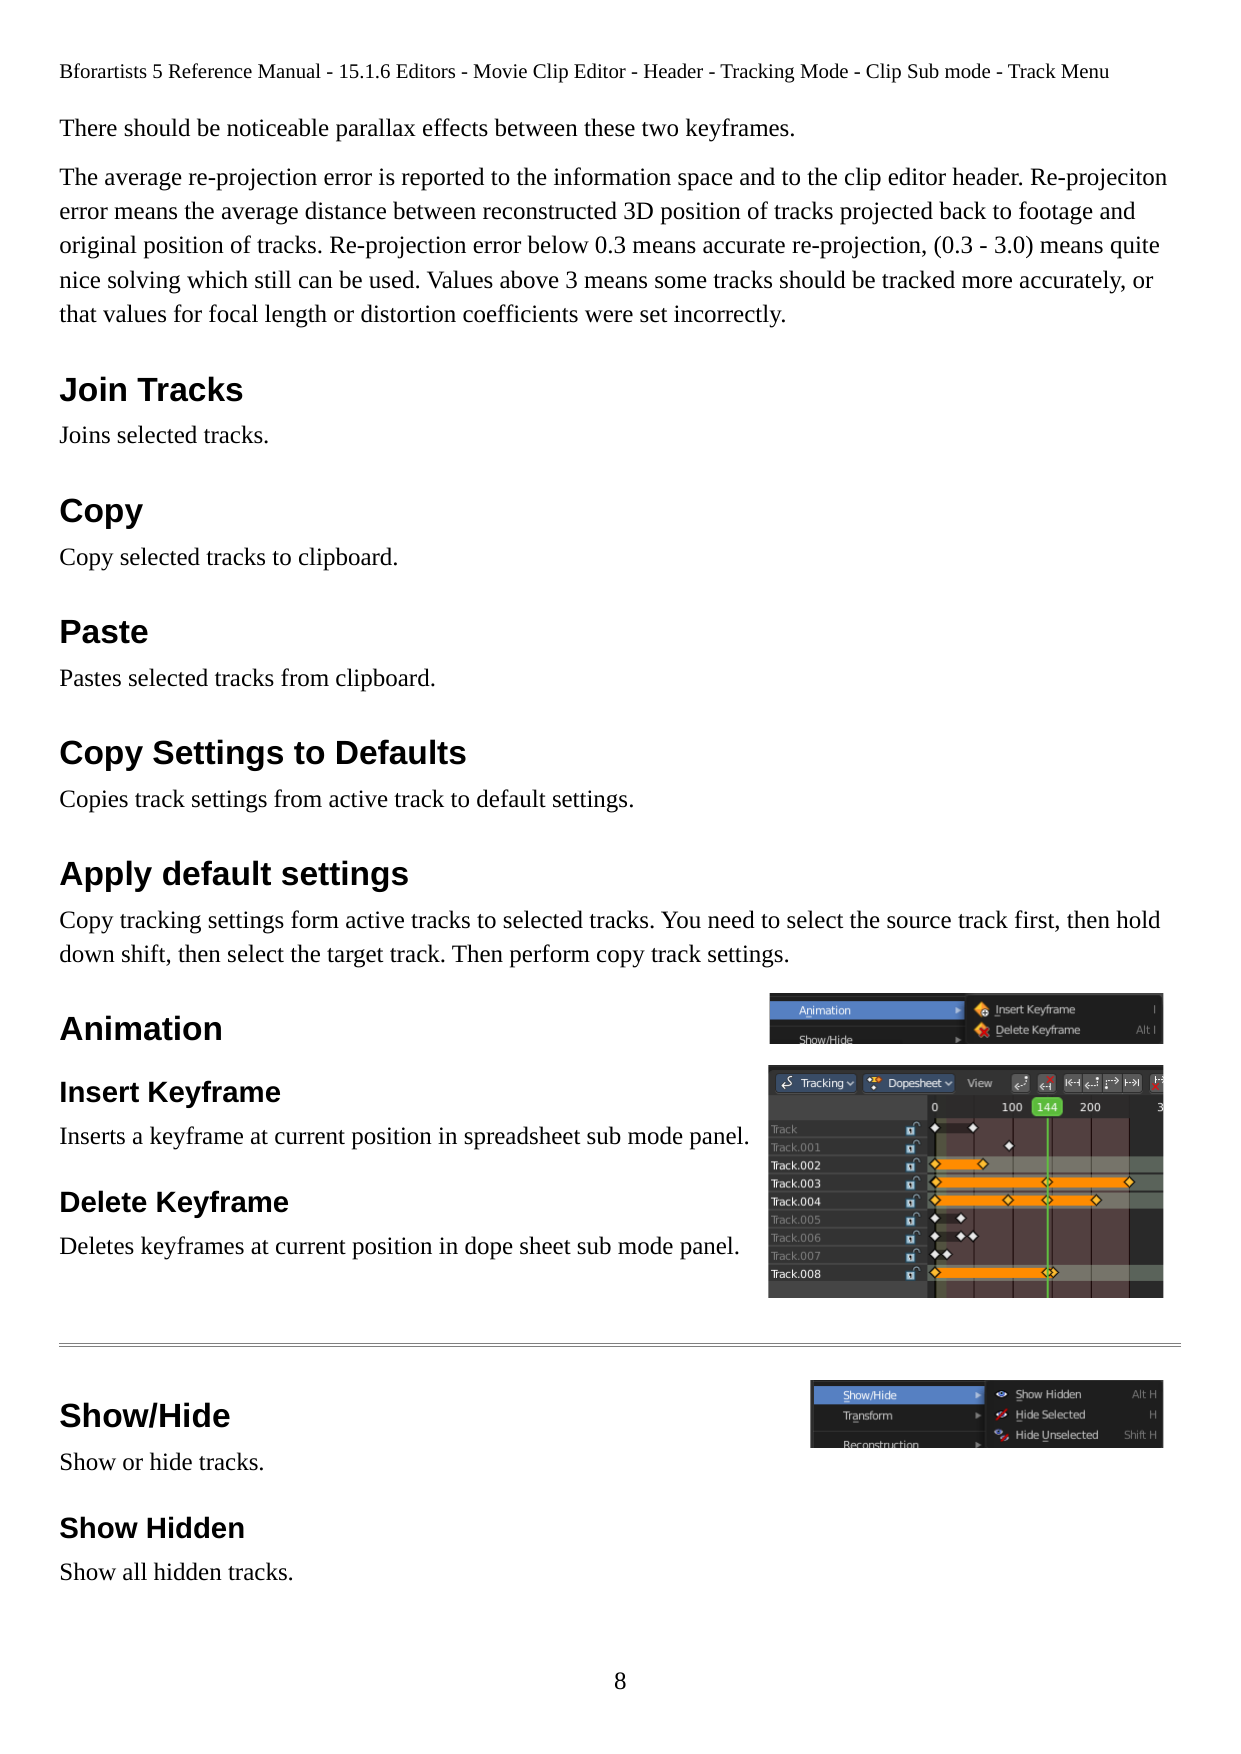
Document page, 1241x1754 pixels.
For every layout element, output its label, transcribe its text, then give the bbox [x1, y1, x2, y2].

text Show all hidden tracks. [59, 1557, 1181, 1586]
text The average re-projection error is reported to the information space and to the clip editor header. Re-projeciton error means the average distance between reconstructed 3D position of tracks projected back to footage and original position of tracks. Re-projection error below 0.3 means accurate re-projection, (0.3 - 3.0) means quite nice solving which still can be used. Values above 3 means some tracks should be tracked more accurately, or that values for focal length or distortion coefficients were set incorrectly. [59, 162, 1181, 328]
text Joins selected tracks. [59, 421, 1181, 449]
picture [810, 1380, 1164, 1448]
subtitle Show Hidden [59, 1511, 1181, 1545]
subtitle [1164, 1185, 1181, 1218]
subtitle [1164, 1075, 1181, 1109]
subtitle Paste [59, 612, 1181, 650]
subtitle Join Tracks [59, 369, 1181, 408]
text Copy tracking settings form active tracks to selected tracks. You need to select the source track first, then hold down shift, then select the target track. Then perform copy track settings. [59, 905, 1181, 968]
subtitle Insert Keyframe [59, 1075, 768, 1109]
text Inserts a keyframe at current position in spreadsheet sub mode panel. [59, 1121, 768, 1150]
text Deletes keyframes at current position in dope sheet sub mode panel. [59, 1231, 768, 1260]
text Copy selected tracks to clipboard. [59, 542, 1181, 570]
subtitle [1164, 1396, 1181, 1435]
text Pastes selected tracks from clipboard. [59, 663, 1181, 691]
text There should be noticeable parallax effects between these two keyframes. [59, 113, 1181, 141]
subtitle Copy Settings to Defaults [59, 733, 1181, 771]
text Show or hide tracks. [59, 1447, 1181, 1476]
picture [769, 993, 1164, 1044]
subtitle Show/Hide [59, 1396, 810, 1435]
text Copies track settings from active track to default settings. [59, 784, 1181, 812]
subtitle Delete Keyframe [59, 1185, 768, 1218]
subtitle Apply default settings [59, 854, 1181, 892]
subtitle Animation [59, 1009, 1181, 1048]
picture [768, 1065, 1164, 1298]
subtitle Copy [59, 491, 1181, 529]
